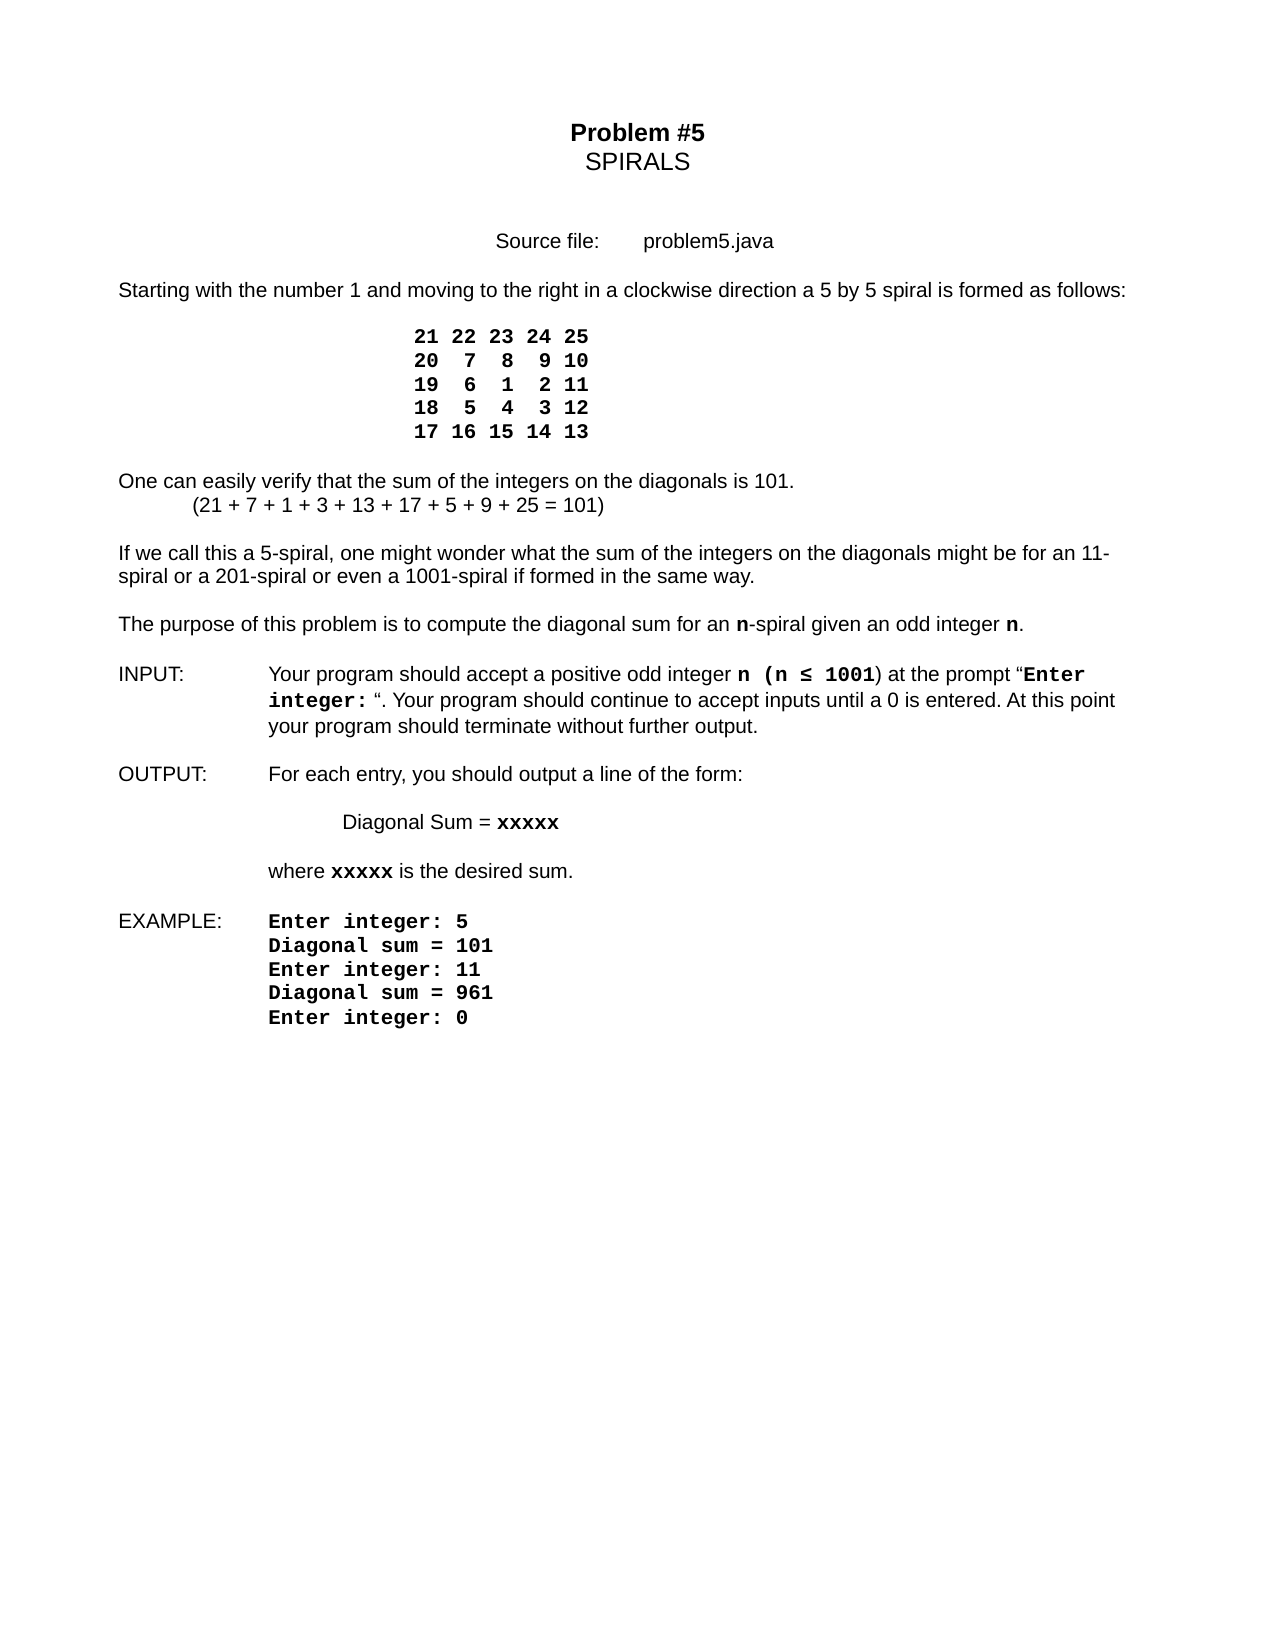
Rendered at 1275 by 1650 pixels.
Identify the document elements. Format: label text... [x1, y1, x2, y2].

text Diagonal Sum = xxxxx [118, 809, 1157, 835]
text 19 6 1 2 11 [118, 373, 1157, 397]
text Enter integer: 0 [118, 1006, 1157, 1031]
text (21 + 7 + 1 + 3 + 13 + 17 + 5 + 9 + 25 = 101) [118, 492, 1157, 516]
text Source file: problem5.java [118, 229, 1157, 253]
text 17 16 15 14 13 [118, 421, 1157, 444]
text The purpose of this problem is to compute the diagonal sum for an n-spiral given an odd integer n. [118, 612, 1157, 638]
text where xxxxx is the desired sum. [118, 859, 1157, 885]
text Diagonal sum = 101 [118, 935, 1157, 958]
text Problem #5 [118, 118, 1157, 147]
text One can easily verify that the sum of the integers on the diagonals is 101. [118, 468, 1157, 492]
text 21 22 23 24 25 [118, 326, 1157, 350]
text 20 7 8 9 10 [118, 350, 1157, 373]
text Diagonal sum = 961 [118, 982, 1157, 1006]
text INPUT: Your program should accept a positive odd integer n (n ≤ 1001) at the prompt “Enter integer: “. Your program should continue to accept inputs until a 0 is entered. At this point your program should terminate without further output. [118, 662, 1157, 738]
text Starting with the number 1 and moving to the right in a clockwise direction a 5 by 5 spiral is formed as follows: [118, 278, 1157, 302]
text Enter integer: 11 [118, 958, 1157, 982]
text SPIRALS [118, 147, 1157, 176]
text EXAMPLE: Enter integer: 5 [118, 909, 1157, 935]
text OUTPUT: For each entry, you should output a line of the form: [118, 762, 1157, 786]
text 18 5 4 3 12 [118, 397, 1157, 421]
text If we call this a 5-spiral, one might wonder what the sum of the integers on the diagonals might be for an 11-spiral or a 201-spiral or even a 1001-spiral if formed in the same way. [118, 540, 1157, 588]
